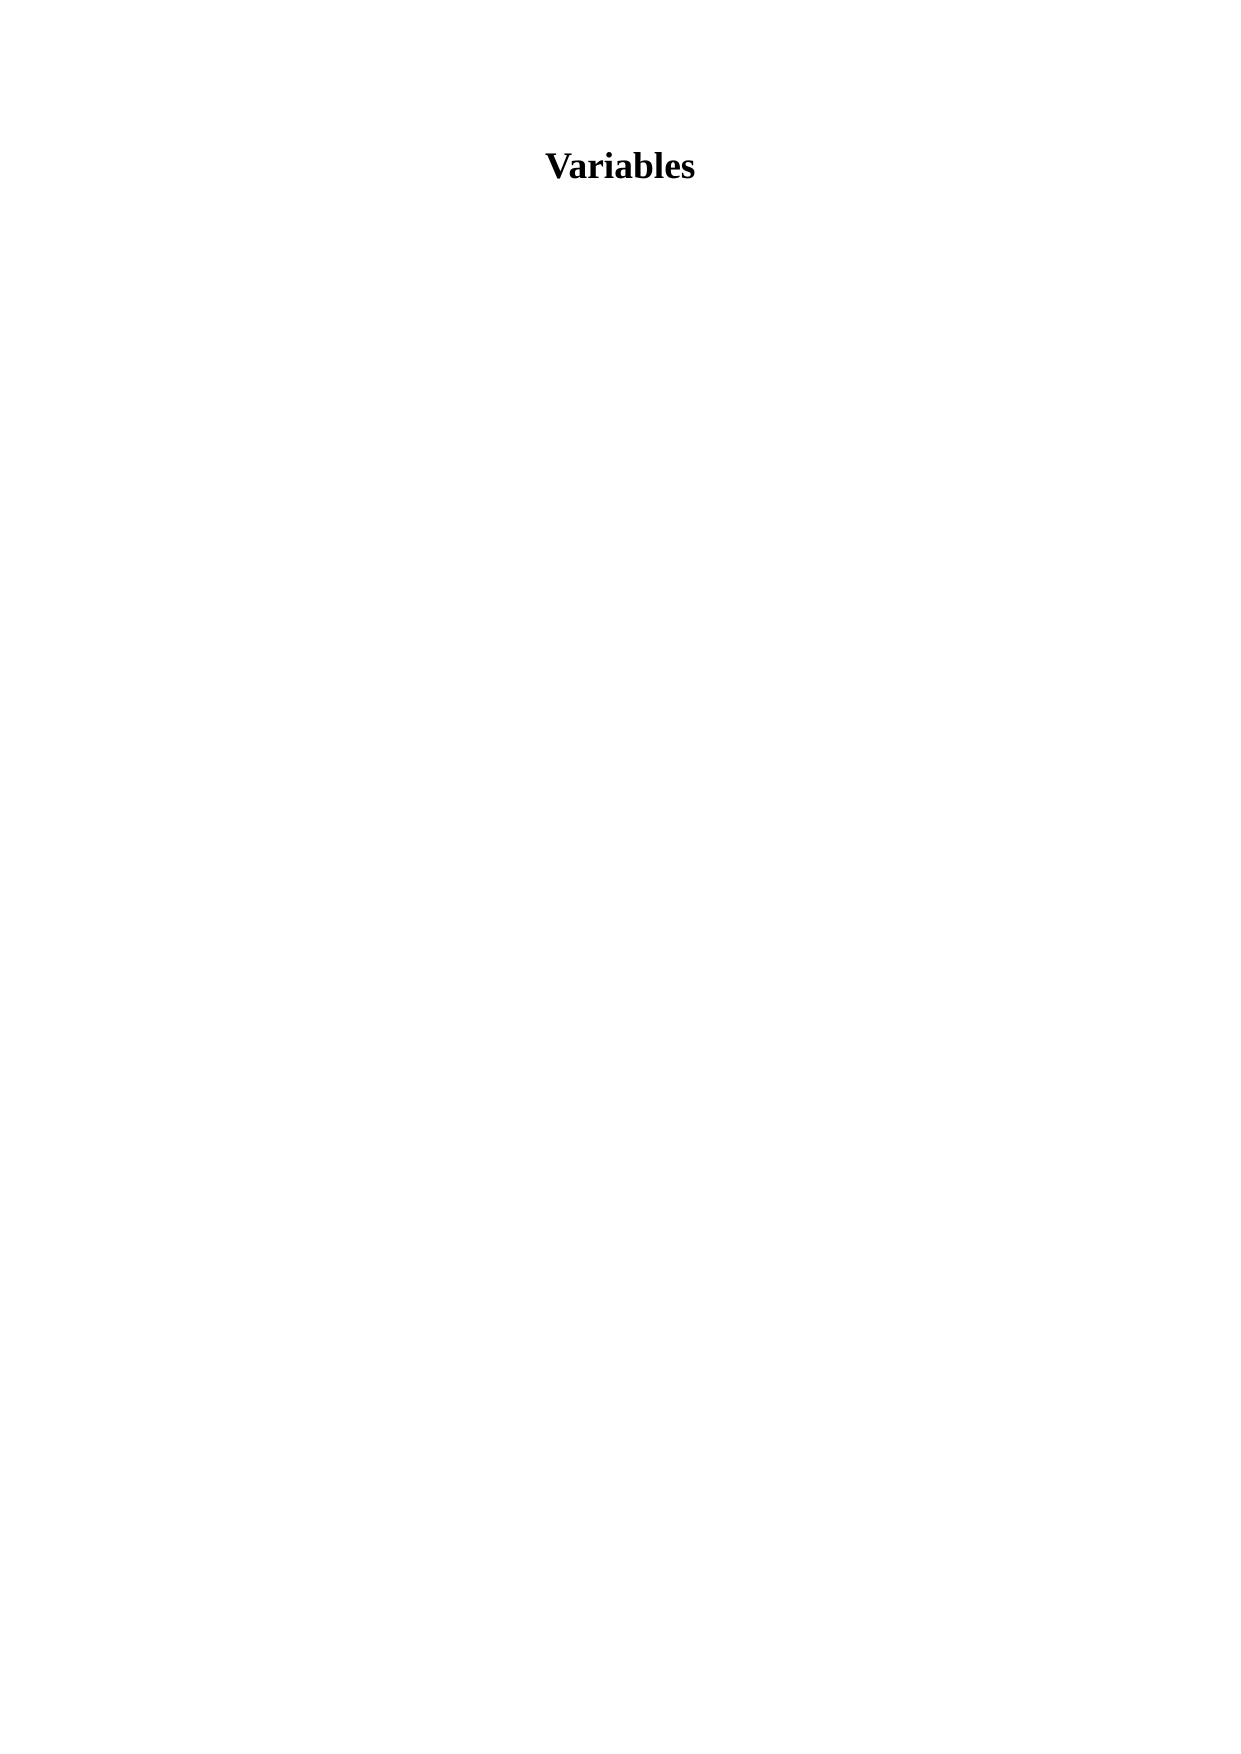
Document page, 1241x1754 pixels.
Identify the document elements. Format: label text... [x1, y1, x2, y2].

subtitle Variables [118, 143, 1122, 186]
